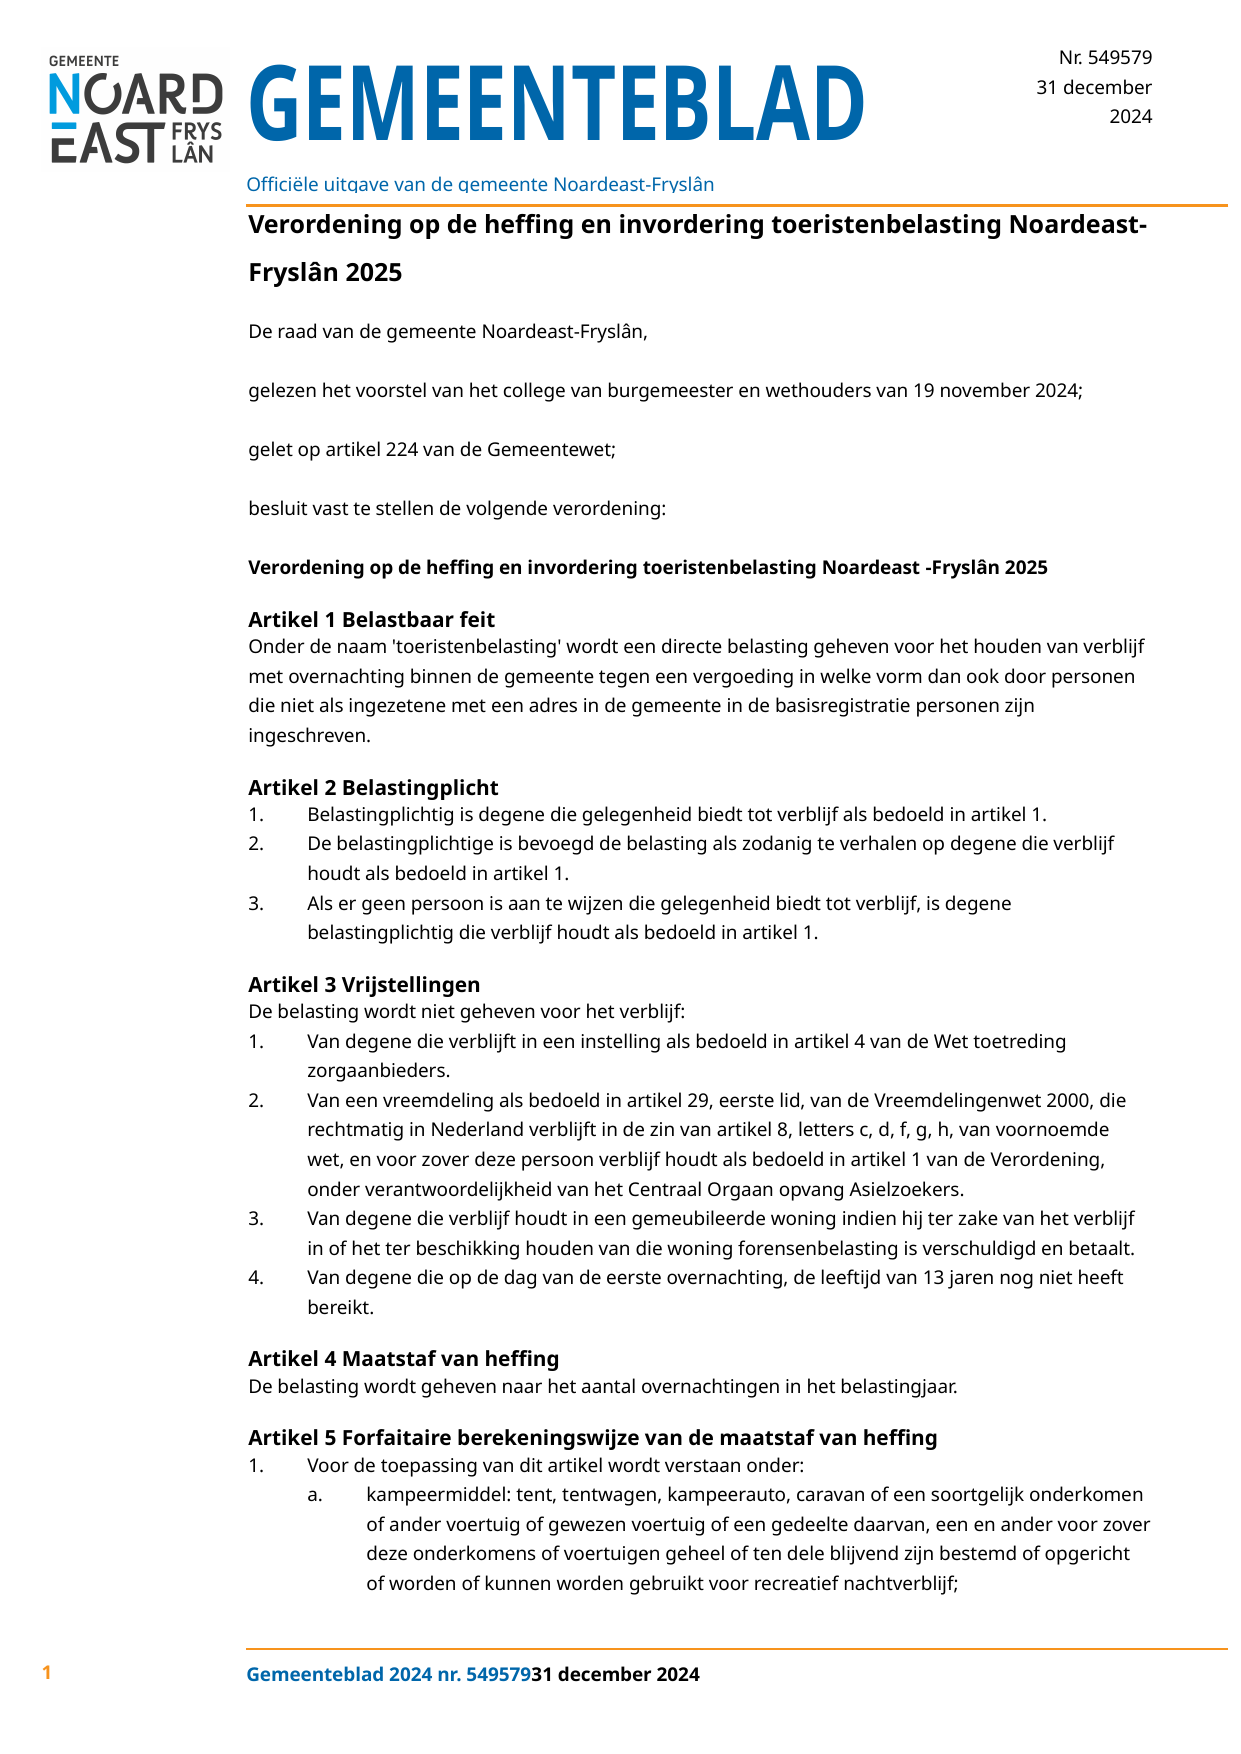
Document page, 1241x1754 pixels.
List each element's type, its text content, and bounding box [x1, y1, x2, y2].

text Onder de naam 'toeristenbelasting' wordt een directe belasting geheven voor het houden van verblijf met overnachting binnen de gemeente tegen een vergoeding in welke vorm dan ook door personen die niet als ingezetene met een adres in de gemeente in de basisregistratie personen zijn ingeschreven. [248, 633, 1152, 748]
list Van degene die verblijf houdt in een gemeubileerde woning indien hij ter zake van het verblijf in of het ter beschikking houden van die woning forensenbelasting is verschuldigd en betaalt. [248, 1205, 1152, 1261]
text Artikel 2 Belastingplicht [248, 773, 1152, 801]
list Voor de toepassing van dit artikel wordt verstaan onder: [248, 1452, 1152, 1477]
list Belastingplichtig is degene die gelegenheid biedt tot verblijf als bedoeld in artikel 1. [248, 801, 1152, 827]
text gelet op artikel 224 van de Gemeentewet; [248, 436, 1152, 462]
text besluit vast te stellen de volgende verordening: [248, 495, 1152, 521]
text Verordening op de heffing en invordering toeristenbelasting Noardeast-Fryslân 2025 [248, 207, 1152, 288]
picture [41, 47, 231, 172]
text Artikel 4 Maatstaf van heffing [248, 1344, 1152, 1373]
text De belasting wordt geheven naar het aantal overnachtingen in het belastingjaar. [248, 1373, 1152, 1399]
text De belasting wordt niet geheven voor het verblijf: [248, 998, 1152, 1024]
list Van een vreemdeling als bedoeld in artikel 29, eerste lid, van de Vreemdelingenwet 2000, die rechtmatig in Nederland verblijft in de zin van artikel 8, letters c, d, f, g, h, van voornoemde wet, en voor zover deze persoon verblijf houdt als bedoeld in artikel 1 van de Verordening, onder verantwoordelijkheid van het Centraal Orgaan opvang Asielzoekers. [248, 1087, 1152, 1201]
list De belastingplichtige is bevoegd de belasting als zodanig te verhalen op degene die verblijf houdt als bedoeld in artikel 1. [248, 831, 1152, 886]
list Van degene die verblijft in een instelling als bedoeld in artikel 4 van de Wet toetreding zorgaanbieders. [248, 1028, 1152, 1083]
text Artikel 5 Forfaitaire berekeningswijze van de maatstaf van heffing [248, 1423, 1152, 1452]
text Artikel 1 Belastbaar feit [248, 605, 1152, 633]
text De raad van de gemeente Noardeast-Fryslân, [248, 318, 1152, 344]
list Als er geen persoon is aan te wijzen die gelegenheid biedt tot verblijf, is degene belastingplichtig die verblijf houdt als bedoeld in artikel 1. [248, 890, 1152, 945]
text Verordening op de heffing en invordering toeristenbelasting Noardeast -Fryslân 2025 [248, 554, 1152, 580]
list kampeermiddel: tent, tentwagen, kampeerauto, caravan of een soortgelijk onderkomen of ander voertuig of gewezen voertuig of een gedeelte daarvan, een en ander voor zover deze onderkomens of voertuigen geheel of ten dele blijvend zijn bestemd of opgericht of worden of kunnen worden gebruikt voor recreatief nachtverblijf; [307, 1481, 1152, 1596]
text Artikel 3 Vrijstellingen [248, 970, 1152, 998]
list Van degene die op de dag van de eerste overnachting, de leeftijd van 13 jaren nog niet heeft bereikt. [248, 1264, 1152, 1320]
text gelezen het voorstel van het college van burgemeester en wethouders van 19 november 2024; [248, 377, 1152, 403]
